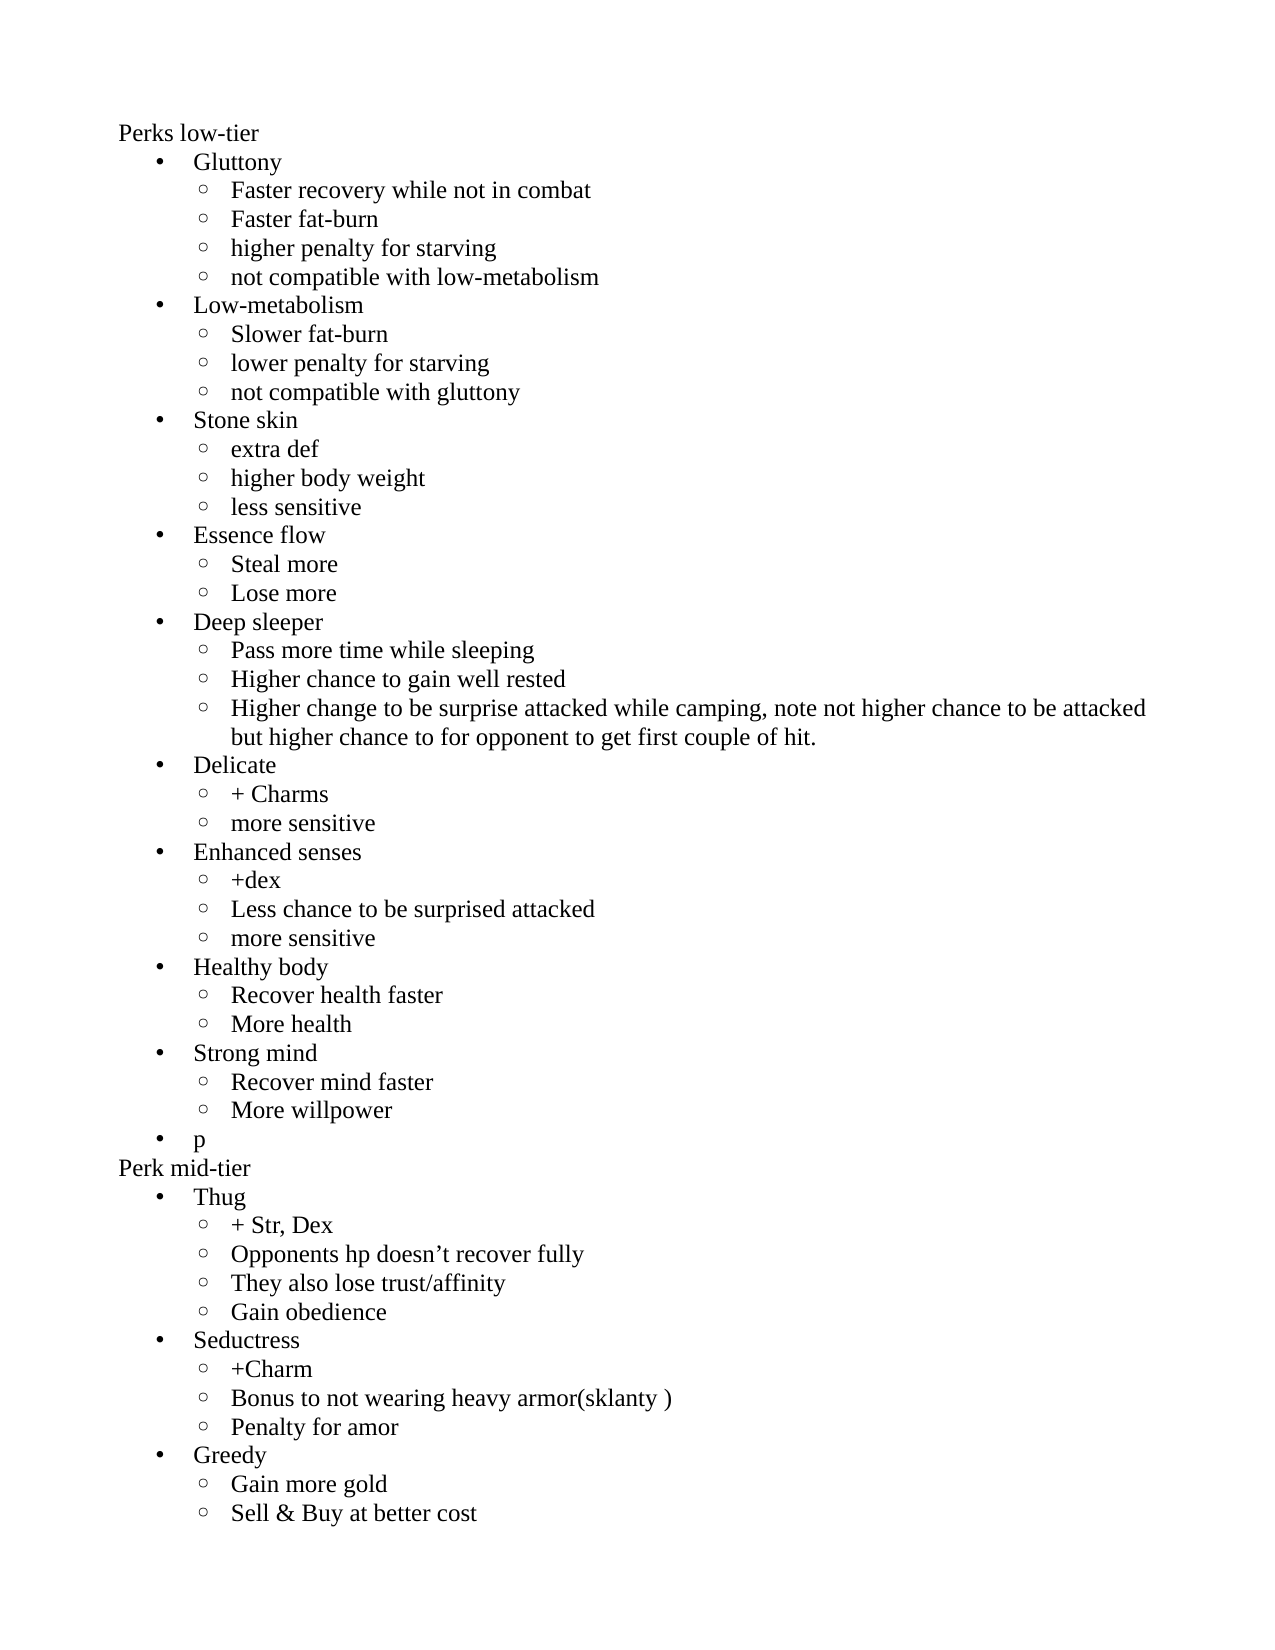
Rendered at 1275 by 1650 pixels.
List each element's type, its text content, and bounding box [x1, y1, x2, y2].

list Gain obedience [193, 1297, 1157, 1326]
list Bonus to not wearing heavy armor(sklanty ) [193, 1383, 1157, 1412]
list Seductress [156, 1326, 1157, 1354]
list Higher chance to gain well rested [193, 664, 1157, 693]
text Perks low-tier [118, 118, 1157, 147]
list lower penalty for starving [193, 348, 1157, 377]
list Enhanced senses [156, 837, 1157, 866]
list They also lose trust/affinity [193, 1268, 1157, 1297]
list Less chance to be surprised attacked [193, 894, 1157, 923]
list Higher change to be surprise attacked while camping, note not higher chance to be attacked but higher chance to for opponent to get first couple of hit. [193, 693, 1157, 751]
list Essence flow [156, 521, 1157, 549]
list + Charms [193, 779, 1157, 808]
list more sensitive [193, 923, 1157, 952]
list Opponents hp doesn’t recover fully [193, 1239, 1157, 1268]
list more sensitive [193, 808, 1157, 837]
list Gain more gold [193, 1469, 1157, 1498]
list Deep sleeper [156, 607, 1157, 636]
list extra def [193, 434, 1157, 463]
list Faster fat-burn [193, 204, 1157, 233]
list Strong mind [156, 1038, 1157, 1067]
list Recover mind faster [193, 1067, 1157, 1096]
list Thug [156, 1182, 1157, 1211]
list p [156, 1124, 1157, 1153]
list More health [193, 1009, 1157, 1038]
list Greedy [156, 1441, 1157, 1469]
list + Str, Dex [193, 1211, 1157, 1239]
text Perk mid-tier [118, 1153, 1157, 1182]
list Low-metabolism [156, 291, 1157, 319]
list Penalty for amor [193, 1412, 1157, 1441]
list Sell & Buy at better cost [193, 1498, 1157, 1527]
list Delicate [156, 751, 1157, 779]
list Steal more [193, 549, 1157, 578]
list Slower fat-burn [193, 319, 1157, 348]
list Faster recovery while not in combat [193, 176, 1157, 204]
list not compatible with gluttony [193, 377, 1157, 406]
list +dex [193, 866, 1157, 894]
list not compatible with low-metabolism [193, 262, 1157, 291]
list Lose more [193, 578, 1157, 607]
list Pass more time while sleeping [193, 636, 1157, 664]
list Gluttony [156, 147, 1157, 176]
list Recover health faster [193, 981, 1157, 1009]
list higher body weight [193, 463, 1157, 492]
list higher penalty for starving [193, 233, 1157, 262]
list less sensitive [193, 492, 1157, 521]
list More willpower [193, 1096, 1157, 1124]
list Stone skin [156, 406, 1157, 434]
list +Charm [193, 1354, 1157, 1383]
list Healthy body [156, 952, 1157, 981]
